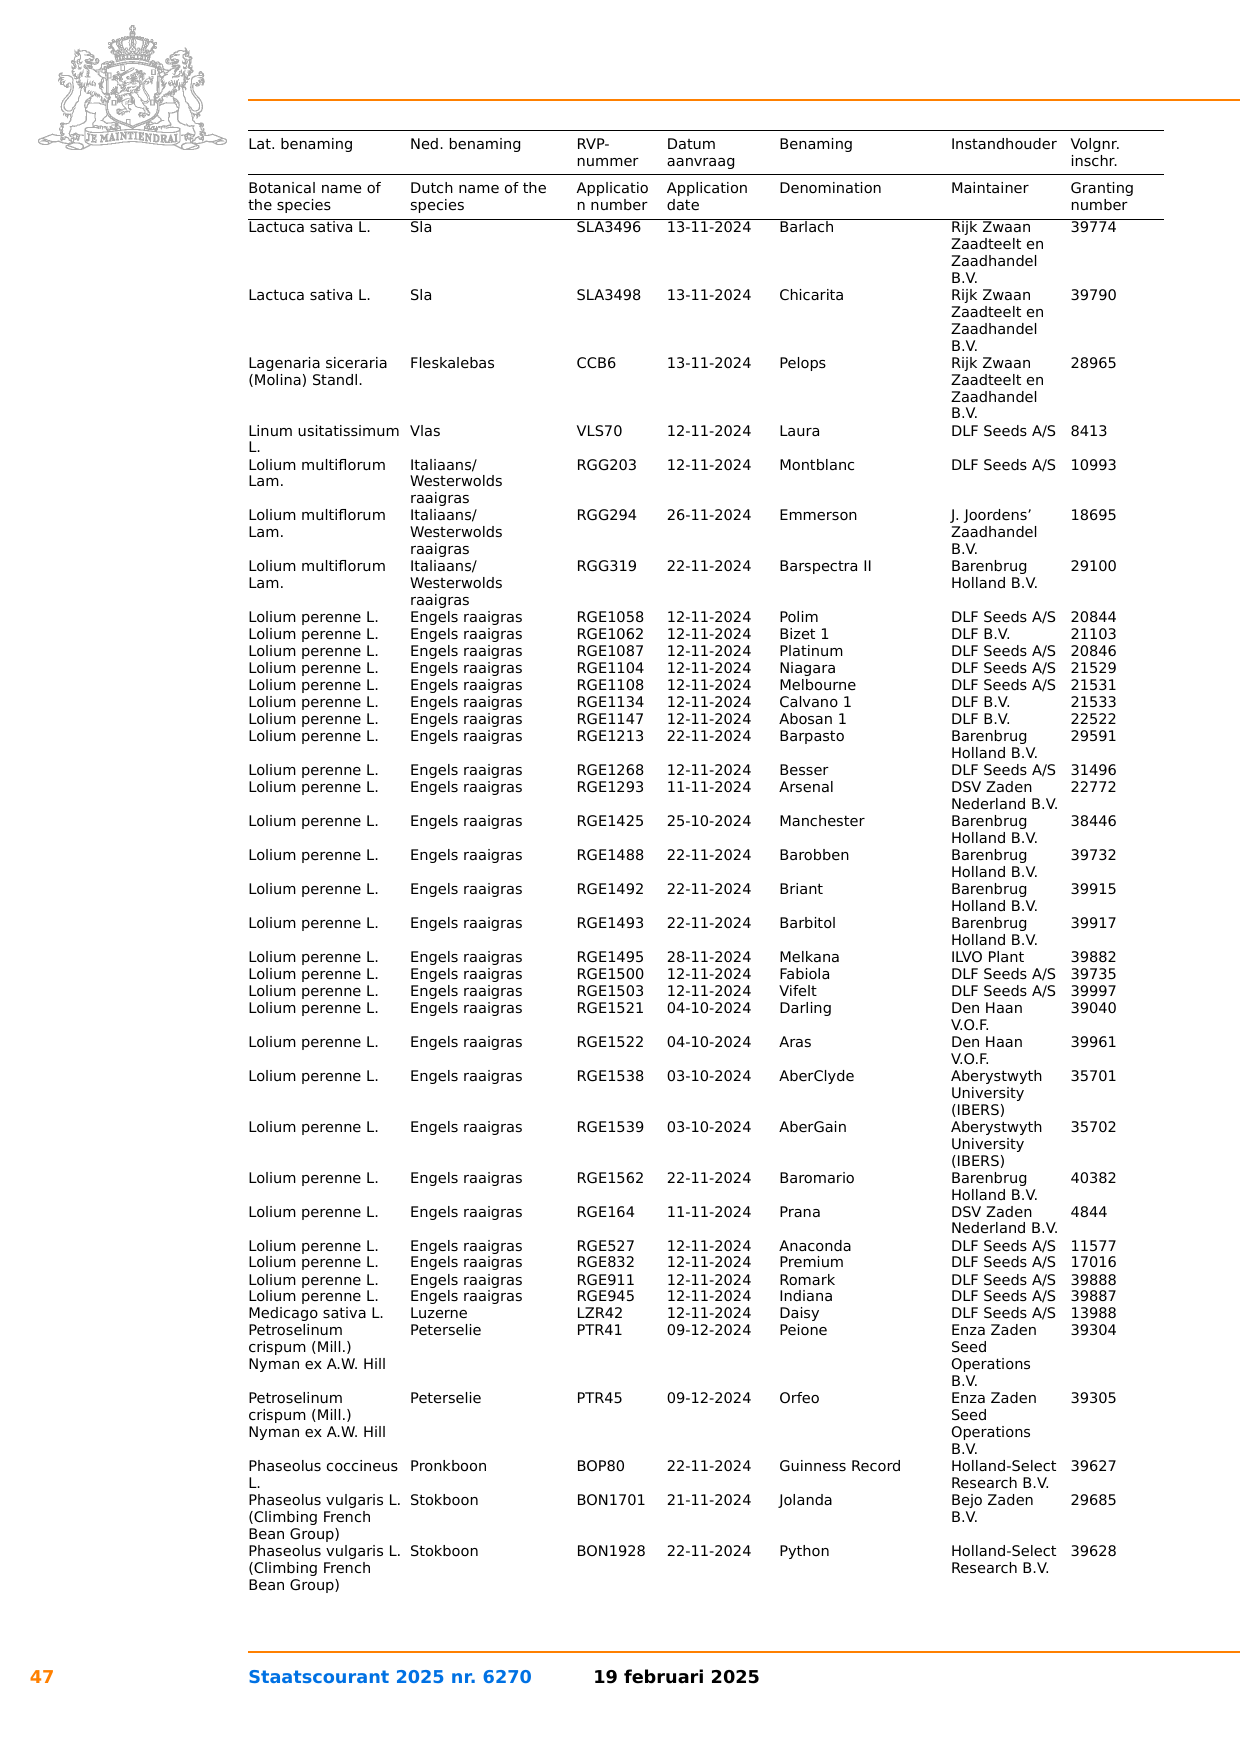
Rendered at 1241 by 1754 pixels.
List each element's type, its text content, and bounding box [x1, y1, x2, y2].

table_cell DSV Zaden Nederland B.V. [945, 779, 1064, 813]
table_cell Italiaans/Westerwolds raaigras [404, 456, 570, 507]
table_cell Rijk Zwaan Zaadteelt en Zaadhandel B.V. [945, 287, 1064, 354]
table_cell Fabiola [773, 966, 945, 983]
table_cell Engels raaigras [404, 762, 570, 779]
table_cell 22-11-2024 [661, 881, 773, 915]
table_cell Rijk Zwaan Zaadteelt en Zaadhandel B.V. [945, 220, 1064, 287]
table_cell AberClyde [773, 1068, 945, 1118]
table_cell DLF Seeds A/S [945, 643, 1064, 660]
table_cell DLF Seeds A/S [945, 456, 1064, 507]
table_cell RGG319 [570, 558, 661, 609]
table_cell 18695 [1065, 507, 1163, 558]
table_cell 20846 [1065, 643, 1163, 660]
table_cell Pelops [773, 355, 945, 422]
table_cell 22-11-2024 [661, 847, 773, 881]
table_cell RGE1062 [570, 626, 661, 643]
table_cell Barenbrug Holland B.V. [945, 915, 1064, 949]
table_cell 11-11-2024 [661, 779, 773, 813]
table_cell Python [773, 1543, 945, 1594]
table_cell Engels raaigras [404, 949, 570, 966]
table_cell CCB6 [570, 355, 661, 422]
table_cell Engels raaigras [404, 779, 570, 813]
table_cell 12-11-2024 [661, 762, 773, 779]
table_cell Lolium perenne L. [248, 643, 404, 660]
table_cell 39887 [1065, 1288, 1163, 1305]
table_cell Engels raaigras [404, 847, 570, 881]
table_cell Engels raaigras [404, 915, 570, 949]
table_cell RGE1562 [570, 1170, 661, 1203]
table_cell Lolium perenne L. [248, 847, 404, 881]
table_cell Engels raaigras [404, 1271, 570, 1288]
table_cell 12-11-2024 [661, 456, 773, 507]
table_cell Engels raaigras [404, 1254, 570, 1271]
table_cell Lolium perenne L. [248, 660, 404, 677]
table_cell Niagara [773, 660, 945, 677]
table_cell Barlach [773, 220, 945, 287]
table_cell 12-11-2024 [661, 423, 773, 456]
table_cell 21533 [1065, 694, 1163, 711]
table_cell Aberystwyth University (IBERS) [945, 1068, 1064, 1118]
table_header Benaming [773, 131, 945, 174]
table_cell Granting number [1065, 175, 1163, 219]
table_cell DLF Seeds A/S [945, 1271, 1064, 1288]
table_cell 12-11-2024 [661, 966, 773, 983]
table_cell Engels raaigras [404, 626, 570, 643]
table_cell Engels raaigras [404, 1238, 570, 1254]
table_cell 38446 [1065, 813, 1163, 847]
table_cell 39882 [1065, 949, 1163, 966]
table_cell RGE1488 [570, 847, 661, 881]
table_header Volgnr. inschr. [1065, 131, 1163, 174]
table_cell Chicarita [773, 287, 945, 354]
table_cell 35702 [1065, 1119, 1163, 1169]
table_cell 39304 [1065, 1322, 1163, 1390]
table_cell 39961 [1065, 1034, 1163, 1068]
table_cell 13-11-2024 [661, 220, 773, 287]
table_cell Lactuca sativa L. [248, 287, 404, 354]
table_cell RGE1538 [570, 1068, 661, 1118]
table_cell 26-11-2024 [661, 507, 773, 558]
table_cell 12-11-2024 [661, 609, 773, 626]
table_cell Melbourne [773, 677, 945, 694]
table_header Instandhouder [945, 131, 1064, 174]
table_cell RGE832 [570, 1254, 661, 1271]
table_cell Melkana [773, 949, 945, 966]
table_cell 39040 [1065, 1000, 1163, 1034]
table_cell Maintainer [945, 175, 1064, 219]
table_cell 03-10-2024 [661, 1119, 773, 1169]
table_cell 09-12-2024 [661, 1390, 773, 1458]
table_cell Aberystwyth University (IBERS) [945, 1119, 1064, 1169]
table_cell Dutch name of the species [404, 175, 570, 219]
table_cell BON1701 [570, 1492, 661, 1543]
table_cell RGE527 [570, 1238, 661, 1254]
table_cell Holland-Select Research B.V. [945, 1543, 1064, 1594]
table_cell Engels raaigras [404, 660, 570, 677]
table_cell Lolium perenne L. [248, 1288, 404, 1305]
picture [38, 25, 227, 150]
table_cell Engels raaigras [404, 728, 570, 762]
table_cell Romark [773, 1271, 945, 1288]
table_cell Peterselie [404, 1322, 570, 1390]
table_cell Besser [773, 762, 945, 779]
table_cell Engels raaigras [404, 1068, 570, 1118]
table_cell 21-11-2024 [661, 1492, 773, 1543]
table_cell Bejo Zaden B.V. [945, 1492, 1064, 1543]
table_cell Lolium perenne L. [248, 1068, 404, 1118]
table_cell Daisy [773, 1305, 945, 1322]
table_cell 12-11-2024 [661, 694, 773, 711]
table_cell RGE164 [570, 1204, 661, 1237]
table_cell Den Haan V.O.F. [945, 1034, 1064, 1068]
table_cell 12-11-2024 [661, 1238, 773, 1254]
table_cell Lolium perenne L. [248, 1119, 404, 1169]
table_cell Italiaans/Westerwolds raaigras [404, 558, 570, 609]
table_cell Barenbrug Holland B.V. [945, 881, 1064, 915]
table_cell 12-11-2024 [661, 660, 773, 677]
table_cell Lolium perenne L. [248, 779, 404, 813]
table_cell 13-11-2024 [661, 355, 773, 422]
table_cell Anaconda [773, 1238, 945, 1254]
table_cell 10993 [1065, 456, 1163, 507]
table_cell Engels raaigras [404, 966, 570, 983]
table_cell 21529 [1065, 660, 1163, 677]
table_cell Laura [773, 423, 945, 456]
table_cell RGE1293 [570, 779, 661, 813]
table_cell PTR45 [570, 1390, 661, 1458]
table_cell 03-10-2024 [661, 1068, 773, 1118]
table_cell Polim [773, 609, 945, 626]
table_cell VLS70 [570, 423, 661, 456]
table_cell Lolium perenne L. [248, 711, 404, 728]
table_cell Lolium perenne L. [248, 728, 404, 762]
table_cell Botanical name of the species [248, 175, 404, 219]
table_cell RGE1087 [570, 643, 661, 660]
table_cell RGE1521 [570, 1000, 661, 1034]
table_cell Bizet 1 [773, 626, 945, 643]
table_cell 22-11-2024 [661, 558, 773, 609]
table_cell Lolium perenne L. [248, 677, 404, 694]
table_cell Barenbrug Holland B.V. [945, 558, 1064, 609]
table_cell Lolium perenne L. [248, 1254, 404, 1271]
table_cell SLA3498 [570, 287, 661, 354]
table_cell Guinness Record [773, 1458, 945, 1492]
table_cell 31496 [1065, 762, 1163, 779]
table_cell DLF B.V. [945, 694, 1064, 711]
table_cell Barpasto [773, 728, 945, 762]
table_cell 39732 [1065, 847, 1163, 881]
table_cell 04-10-2024 [661, 1000, 773, 1034]
table_cell Calvano 1 [773, 694, 945, 711]
table_cell RGE1539 [570, 1119, 661, 1169]
table_cell RGE1492 [570, 881, 661, 915]
table_cell Baromario [773, 1170, 945, 1203]
table_cell Engels raaigras [404, 643, 570, 660]
table_cell RGE1500 [570, 966, 661, 983]
table_cell RGE945 [570, 1288, 661, 1305]
table_cell Stokboon [404, 1492, 570, 1543]
table_cell 09-12-2024 [661, 1322, 773, 1390]
table_cell 04-10-2024 [661, 1034, 773, 1068]
table_cell Engels raaigras [404, 1204, 570, 1237]
table_cell Engels raaigras [404, 813, 570, 847]
table_cell Engels raaigras [404, 1000, 570, 1034]
table_cell DLF Seeds A/S [945, 609, 1064, 626]
table_cell Application date [661, 175, 773, 219]
table_cell 39915 [1065, 881, 1163, 915]
table_cell Lactuca sativa L. [248, 220, 404, 287]
table_cell 39917 [1065, 915, 1163, 949]
table_cell BON1928 [570, 1543, 661, 1594]
table_cell 8413 [1065, 423, 1163, 456]
table_cell 12-11-2024 [661, 677, 773, 694]
table_cell Premium [773, 1254, 945, 1271]
table_cell Lolium perenne L. [248, 949, 404, 966]
table_cell Holland-Select Research B.V. [945, 1458, 1064, 1492]
table_cell 22772 [1065, 779, 1163, 813]
table_cell Lolium perenne L. [248, 915, 404, 949]
table_cell Arsenal [773, 779, 945, 813]
table_cell DLF B.V. [945, 626, 1064, 643]
table_cell DLF Seeds A/S [945, 423, 1064, 456]
table_cell 22-11-2024 [661, 728, 773, 762]
table_cell DLF Seeds A/S [945, 660, 1064, 677]
table_cell 17016 [1065, 1254, 1163, 1271]
table_cell Medicago sativa L. [248, 1305, 404, 1322]
table_cell 12-11-2024 [661, 983, 773, 1000]
table_cell Barspectra II [773, 558, 945, 609]
table_cell RGE1493 [570, 915, 661, 949]
table_cell RGE1495 [570, 949, 661, 966]
table_cell Lolium perenne L. [248, 881, 404, 915]
table_cell 12-11-2024 [661, 626, 773, 643]
table_cell 28-11-2024 [661, 949, 773, 966]
table_cell RGE911 [570, 1271, 661, 1288]
table_cell Linum usitatissimum L. [248, 423, 404, 456]
table_cell 13-11-2024 [661, 287, 773, 354]
table_cell Lolium perenne L. [248, 813, 404, 847]
table_cell RGE1522 [570, 1034, 661, 1068]
table_cell Engels raaigras [404, 711, 570, 728]
table_cell Orfeo [773, 1390, 945, 1458]
table_cell DLF Seeds A/S [945, 966, 1064, 983]
table_cell RGE1108 [570, 677, 661, 694]
table_cell Phaseolus coccineus L. [248, 1458, 404, 1492]
table_cell 20844 [1065, 609, 1163, 626]
table_cell 29591 [1065, 728, 1163, 762]
table_cell Lolium multiflorum Lam. [248, 507, 404, 558]
table_header Datum aanvraag [661, 131, 773, 174]
table_cell 39627 [1065, 1458, 1163, 1492]
table_cell Phaseolus vulgaris L. (Climbing French Bean Group) [248, 1543, 404, 1594]
table_cell Barenbrug Holland B.V. [945, 813, 1064, 847]
table_cell Abosan 1 [773, 711, 945, 728]
table_cell RGE1058 [570, 609, 661, 626]
table_cell 21103 [1065, 626, 1163, 643]
table_cell Barenbrug Holland B.V. [945, 847, 1064, 881]
table_cell 12-11-2024 [661, 1288, 773, 1305]
table_cell DLF Seeds A/S [945, 762, 1064, 779]
table_cell 11577 [1065, 1238, 1163, 1254]
table_cell Fleskalebas [404, 355, 570, 422]
table_cell BOP80 [570, 1458, 661, 1492]
table_cell Lolium multiflorum Lam. [248, 456, 404, 507]
table_header Ned. benaming [404, 131, 570, 174]
table_cell Indiana [773, 1288, 945, 1305]
table_cell DLF Seeds A/S [945, 1305, 1064, 1322]
table_cell 39997 [1065, 983, 1163, 1000]
table_header RVP-nummer [570, 131, 661, 174]
table_cell RGE1213 [570, 728, 661, 762]
table_cell Engels raaigras [404, 1034, 570, 1068]
table_cell Phaseolus vulgaris L. (Climbing French Bean Group) [248, 1492, 404, 1543]
table_cell Stokboon [404, 1543, 570, 1594]
table_cell Darling [773, 1000, 945, 1034]
table_cell Lolium multiflorum Lam. [248, 558, 404, 609]
table_cell Rijk Zwaan Zaadteelt en Zaadhandel B.V. [945, 355, 1064, 422]
table_cell RGE1147 [570, 711, 661, 728]
table_cell Enza Zaden Seed Operations B.V. [945, 1390, 1064, 1458]
table_cell 22-11-2024 [661, 1458, 773, 1492]
table_cell Engels raaigras [404, 983, 570, 1000]
table_cell RGE1134 [570, 694, 661, 711]
table_cell 22522 [1065, 711, 1163, 728]
table_cell 12-11-2024 [661, 1271, 773, 1288]
table_cell DLF B.V. [945, 711, 1064, 728]
table_cell Petroselinum crispum (Mill.) Nyman ex A.W. Hill [248, 1390, 404, 1458]
table_cell Engels raaigras [404, 1170, 570, 1203]
table_cell 12-11-2024 [661, 1254, 773, 1271]
table_cell 35701 [1065, 1068, 1163, 1118]
table_cell Denomination [773, 175, 945, 219]
table_cell 22-11-2024 [661, 1543, 773, 1594]
table_cell DLF Seeds A/S [945, 1288, 1064, 1305]
table_cell Lolium perenne L. [248, 1000, 404, 1034]
table_cell 39774 [1065, 220, 1163, 287]
table_cell Lolium perenne L. [248, 966, 404, 983]
table_cell Barenbrug Holland B.V. [945, 1170, 1064, 1203]
table_cell Engels raaigras [404, 609, 570, 626]
table_cell SLA3496 [570, 220, 661, 287]
table_cell Peione [773, 1322, 945, 1390]
table_cell RGG203 [570, 456, 661, 507]
table_cell Lolium perenne L. [248, 1271, 404, 1288]
table_cell 40382 [1065, 1170, 1163, 1203]
table_cell Vlas [404, 423, 570, 456]
table_cell 39790 [1065, 287, 1163, 354]
table_cell 28965 [1065, 355, 1163, 422]
table_cell Lolium perenne L. [248, 983, 404, 1000]
table_cell RGG294 [570, 507, 661, 558]
table_cell Sla [404, 220, 570, 287]
table_cell Application number [570, 175, 661, 219]
table_cell Lolium perenne L. [248, 626, 404, 643]
table_header Lat. benaming [248, 131, 404, 174]
table_cell 29100 [1065, 558, 1163, 609]
table_cell RGE1268 [570, 762, 661, 779]
table_cell 22-11-2024 [661, 1170, 773, 1203]
table_cell Prana [773, 1204, 945, 1237]
table_cell 4844 [1065, 1204, 1163, 1237]
table_cell 39628 [1065, 1543, 1163, 1594]
table_cell 25-10-2024 [661, 813, 773, 847]
table_cell ILVO Plant [945, 949, 1064, 966]
table_cell DLF Seeds A/S [945, 1254, 1064, 1271]
table_cell Lolium perenne L. [248, 1034, 404, 1068]
table_cell 13988 [1065, 1305, 1163, 1322]
table_cell Enza Zaden Seed Operations B.V. [945, 1322, 1064, 1390]
table_cell Lolium perenne L. [248, 1204, 404, 1237]
table_cell Lolium perenne L. [248, 762, 404, 779]
table_cell 11-11-2024 [661, 1204, 773, 1237]
table_cell Engels raaigras [404, 677, 570, 694]
table_cell 12-11-2024 [661, 1305, 773, 1322]
table_cell Lolium perenne L. [248, 609, 404, 626]
table_cell 21531 [1065, 677, 1163, 694]
table_cell 12-11-2024 [661, 643, 773, 660]
table_cell Engels raaigras [404, 1288, 570, 1305]
table_cell AberGain [773, 1119, 945, 1169]
table_cell Engels raaigras [404, 694, 570, 711]
table_cell Barobben [773, 847, 945, 881]
table_cell Jolanda [773, 1492, 945, 1543]
table_cell Lolium perenne L. [248, 1238, 404, 1254]
table_cell DLF Seeds A/S [945, 983, 1064, 1000]
table_cell DSV Zaden Nederland B.V. [945, 1204, 1064, 1237]
table_cell PTR41 [570, 1322, 661, 1390]
table_cell Vifelt [773, 983, 945, 1000]
table_cell Lolium perenne L. [248, 1170, 404, 1203]
table_cell Barbitol [773, 915, 945, 949]
table_cell RGE1503 [570, 983, 661, 1000]
table_cell Montblanc [773, 456, 945, 507]
table_cell Lagenaria siceraria (Molina) Standl. [248, 355, 404, 422]
table_cell Petroselinum crispum (Mill.) Nyman ex A.W. Hill [248, 1322, 404, 1390]
table_cell Lolium perenne L. [248, 694, 404, 711]
table_cell Italiaans/Westerwolds raaigras [404, 507, 570, 558]
table_cell 12-11-2024 [661, 711, 773, 728]
table_cell Platinum [773, 643, 945, 660]
table_cell Engels raaigras [404, 881, 570, 915]
table_cell Pronkboon [404, 1458, 570, 1492]
table_cell J. Joordens’ Zaadhandel B.V. [945, 507, 1064, 558]
table_cell 39305 [1065, 1390, 1163, 1458]
table_cell DLF Seeds A/S [945, 1238, 1064, 1254]
table_cell Manchester [773, 813, 945, 847]
table_cell RGE1104 [570, 660, 661, 677]
table_cell 39735 [1065, 966, 1163, 983]
table_cell Luzerne [404, 1305, 570, 1322]
table_cell 22-11-2024 [661, 915, 773, 949]
table_cell Sla [404, 287, 570, 354]
table_cell Den Haan V.O.F. [945, 1000, 1064, 1034]
table_cell Briant [773, 881, 945, 915]
table_cell 39888 [1065, 1271, 1163, 1288]
table_cell LZR42 [570, 1305, 661, 1322]
table_cell Barenbrug Holland B.V. [945, 728, 1064, 762]
table_cell Engels raaigras [404, 1119, 570, 1169]
table_cell 29685 [1065, 1492, 1163, 1543]
table_cell RGE1425 [570, 813, 661, 847]
table_cell DLF Seeds A/S [945, 677, 1064, 694]
table_cell Emmerson [773, 507, 945, 558]
table_cell Peterselie [404, 1390, 570, 1458]
table_cell Aras [773, 1034, 945, 1068]
